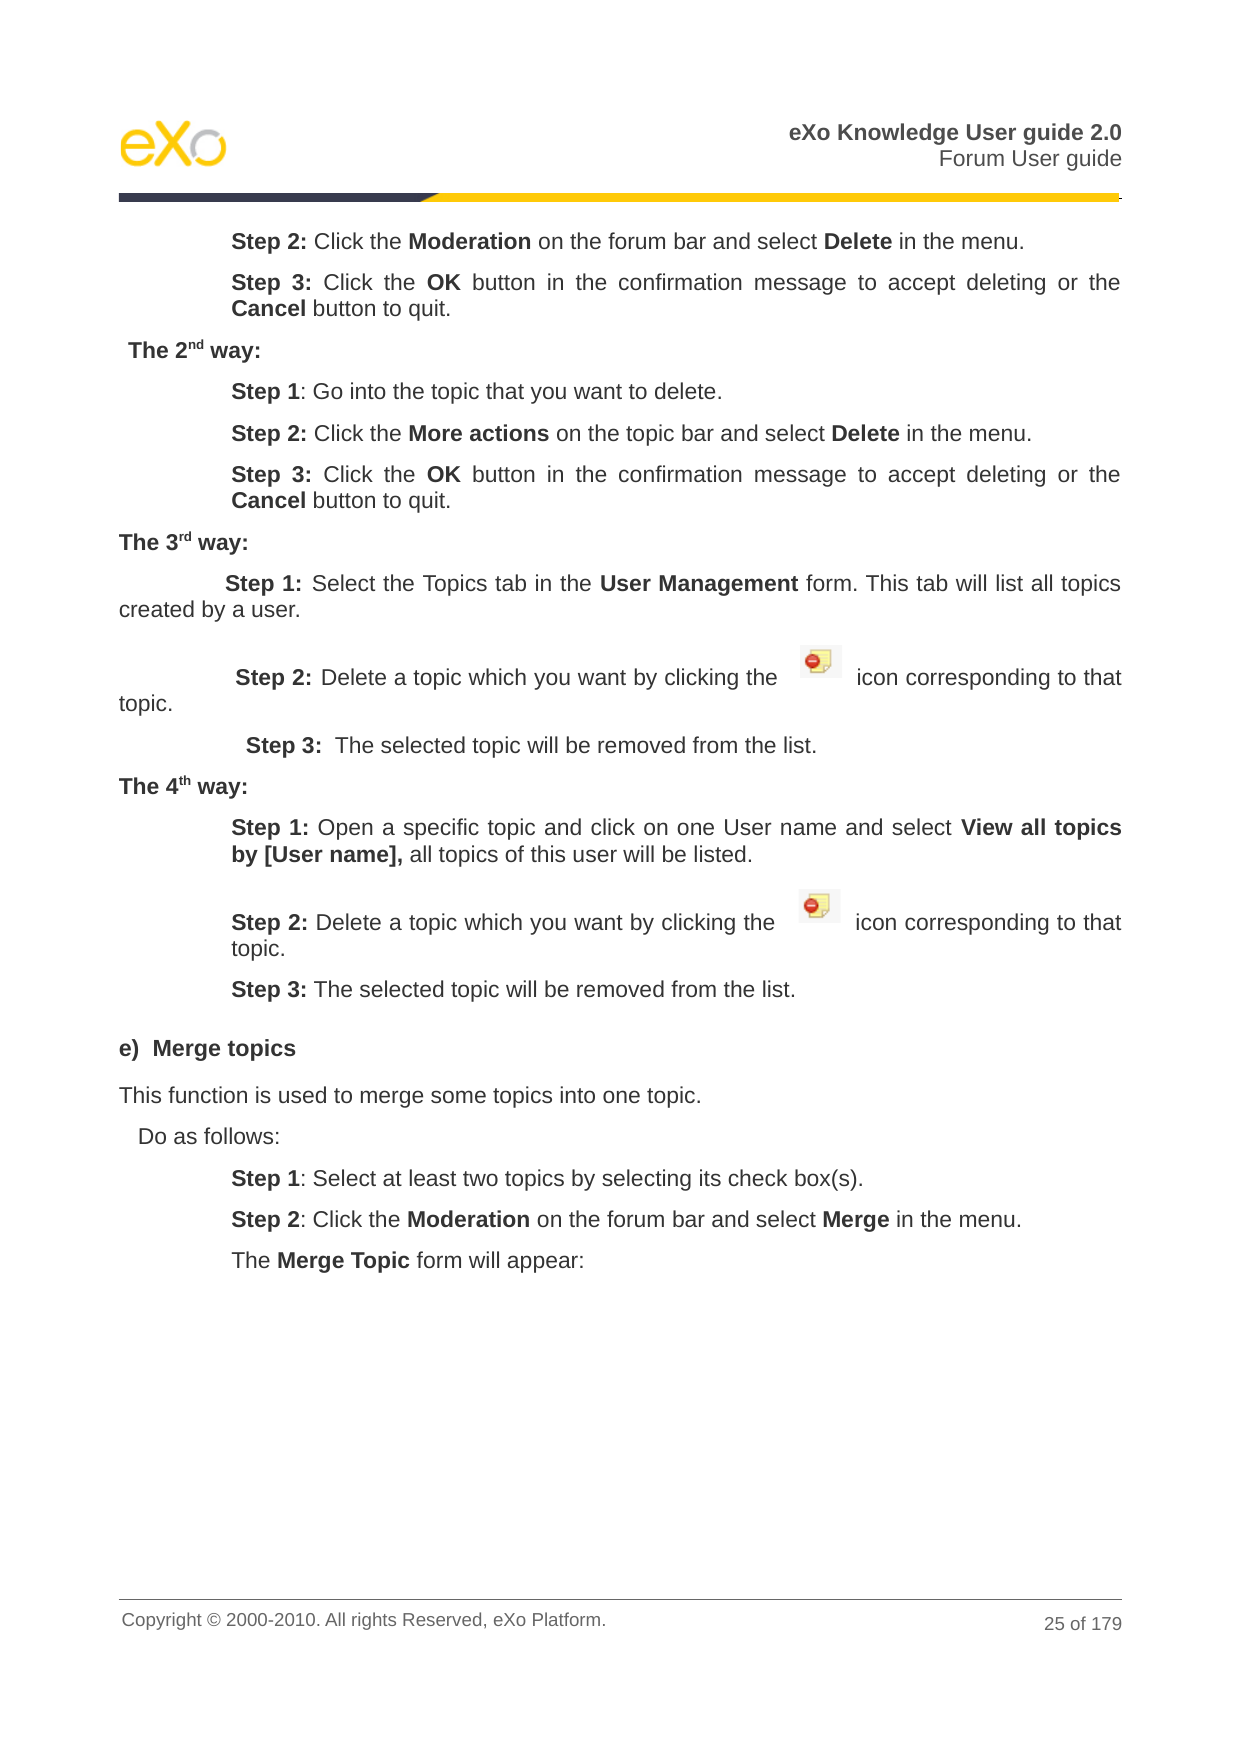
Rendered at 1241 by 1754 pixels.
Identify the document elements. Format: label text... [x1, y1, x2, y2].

list Step 3: The selected topic will be removed from the list. [193, 976, 1122, 1002]
list Step 2: Delete a topic which you want by clicking the icon corresponding to that topic. [193, 882, 1122, 961]
list Step 2: Click the Moderation on the forum bar and select Merge in the menu. [193, 1206, 1122, 1232]
list Step 3: Click the OK button in the confirmation message to accept deleting or the Cancel button to quit. [193, 269, 1122, 322]
list Step 2: Click the More actions on the topic bar and select Delete in the menu. [193, 419, 1122, 446]
picture [800, 645, 843, 678]
list Step 1: Open a specific topic and click on one User name and select View all topics by [User name], all topics of this user will be listed. [193, 814, 1122, 867]
list The Merge Topic form will appear: [193, 1247, 1122, 1273]
text Step 1: Select the Topics tab in the User Management form. This tab will list all topics created by a user. [118, 570, 1122, 623]
text This function is used to merge some topics into one topic. [118, 1082, 1122, 1108]
list Step 2: Click the Moderation on the forum bar and select Delete in the menu. [193, 228, 1122, 254]
subtitle Merge topics [118, 1035, 1122, 1062]
list Step 1: Select at least two topics by selecting its check box(s). [193, 1164, 1122, 1191]
text Step 3: The selected topic will be removed from the list. [118, 732, 1122, 758]
list Step 3: Click the OK button in the confirmation message to accept deleting or the Cancel button to quit. [193, 461, 1122, 513]
text Do as follows: [118, 1123, 1122, 1149]
list The 2nd way: [90, 337, 1122, 363]
picture [118, 193, 1119, 202]
picture [798, 889, 841, 923]
picture [120, 120, 227, 167]
text The 3rd way: [118, 528, 1122, 555]
list Step 1: Go into the topic that you want to delete. [193, 378, 1122, 404]
text Step 2: Delete a topic which you want by clicking the icon corresponding to that topic. [118, 638, 1122, 717]
text The 4th way: [118, 773, 1122, 799]
